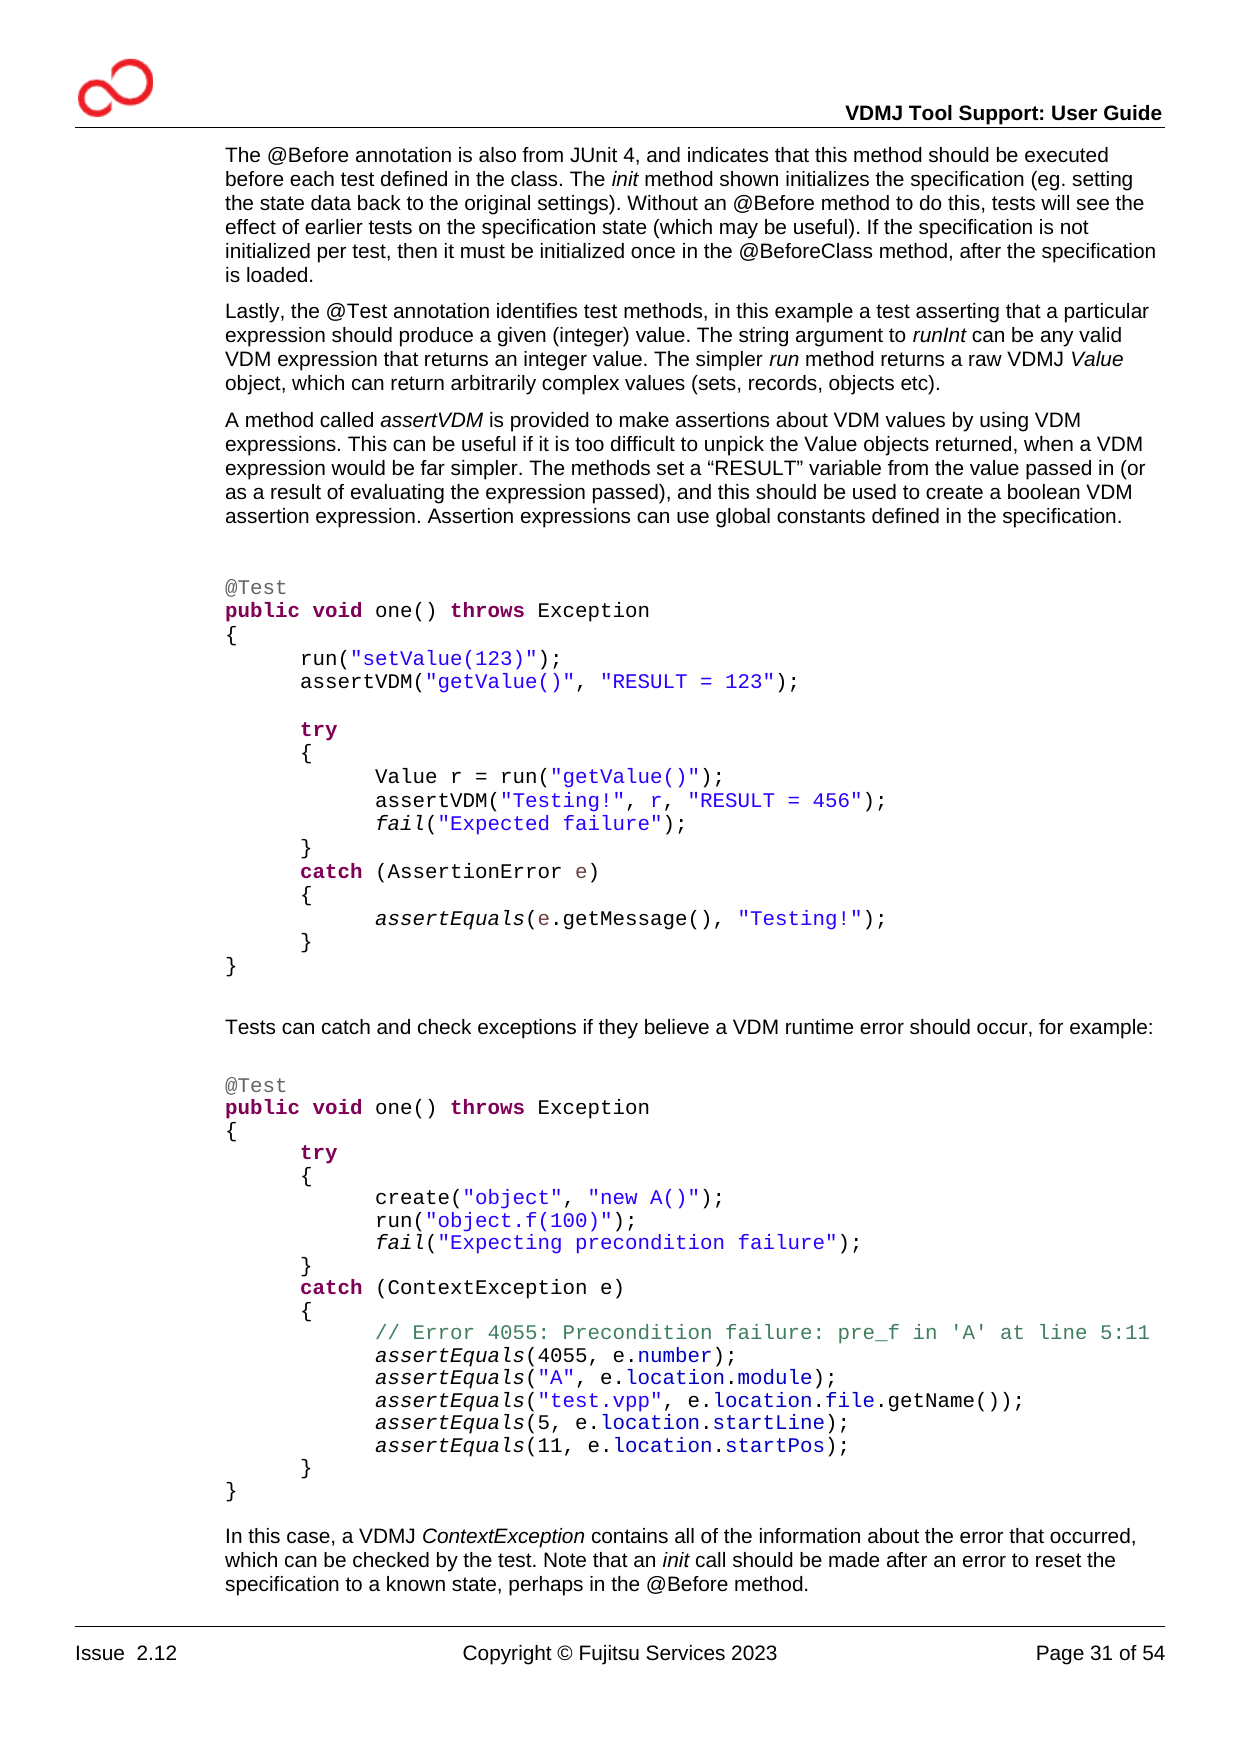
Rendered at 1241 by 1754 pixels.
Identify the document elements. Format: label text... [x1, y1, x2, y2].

text assertVDM("Testing!", r, "RESULT = 456"); [150, 790, 1165, 813]
text assertEquals(5, e.location.startLine); [225, 1412, 1165, 1434]
text run("object.f(100)"); [225, 1209, 1165, 1232]
text assertEquals(11, e.location.startPos); [225, 1434, 1165, 1457]
text Lastly, the @Test annotation identifies test methods, in this example a test asserting that a particular expression should produce a given (integer) value. The string argument to runInt can be any valid VDM expression that returns an integer value. The simpler run method returns a raw VDMJ Value object, which can return arbitrarily complex values (sets, records, objects etc). [225, 300, 1165, 396]
text create("object", "new A()"); [225, 1187, 1165, 1209]
text fail("Expecting precondition failure"); [225, 1232, 1165, 1254]
text Value r = run("getValue()"); [150, 766, 1165, 790]
text assertEquals("A", e.location.module); [225, 1367, 1165, 1389]
text } [150, 932, 1165, 955]
picture [78, 52, 153, 127]
text @Test [225, 1074, 1165, 1097]
text try [150, 719, 1165, 742]
text { [150, 884, 1165, 908]
text run("setValue(123)"); [150, 648, 1165, 671]
text { [225, 1299, 1165, 1322]
text A method called assertVDM is provided to make assertions about VDM values by using VDM expressions. This can be useful if it is too difficult to unpick the Value objects returned, when a VDM expression would be far simpler. The methods set a “RESULT” variable from the value passed in (or as a result of evaluating the expression passed), and this should be used to create a boolean VDM assertion expression. Assertion expressions can use global constants defined in the specification. [225, 408, 1165, 528]
text public void one() throws Exception [150, 601, 1165, 624]
text } [225, 1457, 1165, 1479]
text public void one() throws Exception [225, 1097, 1165, 1119]
text { [150, 742, 1165, 766]
text try [225, 1142, 1165, 1164]
text assertEquals(4055, e.number); [225, 1344, 1165, 1367]
text assertVDM("getValue()", "RESULT = 123"); [150, 671, 1165, 695]
text } [225, 1479, 1165, 1502]
text The @Before annotation is also from JUnit 4, and indicates that this method should be executed before each test defined in the class. The init method shown initializes the specification (eg. setting the state data back to the original settings). Without an @Before method to do this, tests will see the effect of earlier tests on the specification state (which may be useful). If the specification is not initialized per test, then it must be initialized once in the @BeforeClass method, after the specification is loaded. [225, 143, 1165, 287]
text catch (ContextException e) [225, 1277, 1165, 1299]
text assertEquals("test.vpp", e.location.file.getName()); [225, 1389, 1165, 1412]
text assertEquals(e.getMessage(), "Testing!"); [150, 908, 1165, 932]
text In this case, a VDMJ ContextException contains all of the information about the error that occurred, which can be checked by the test. Note that an init call should be made after an error to reset the specification to a known state, perhaps in the @Before method. [225, 1524, 1165, 1596]
text { [225, 1164, 1165, 1187]
text @Test [150, 577, 1165, 601]
text catch (AssertionError e) [150, 861, 1165, 884]
text { [150, 624, 1165, 648]
text } [150, 837, 1165, 861]
text fail("Expected failure"); [150, 813, 1165, 837]
text } [150, 955, 1165, 979]
text // Error 4055: Precondition failure: pre_f in 'A' at line 5:11 [225, 1322, 1165, 1344]
text { [225, 1119, 1165, 1142]
text Tests can catch and check exceptions if they believe a VDM runtime error should occur, for example: [225, 1015, 1165, 1039]
text } [225, 1254, 1165, 1277]
